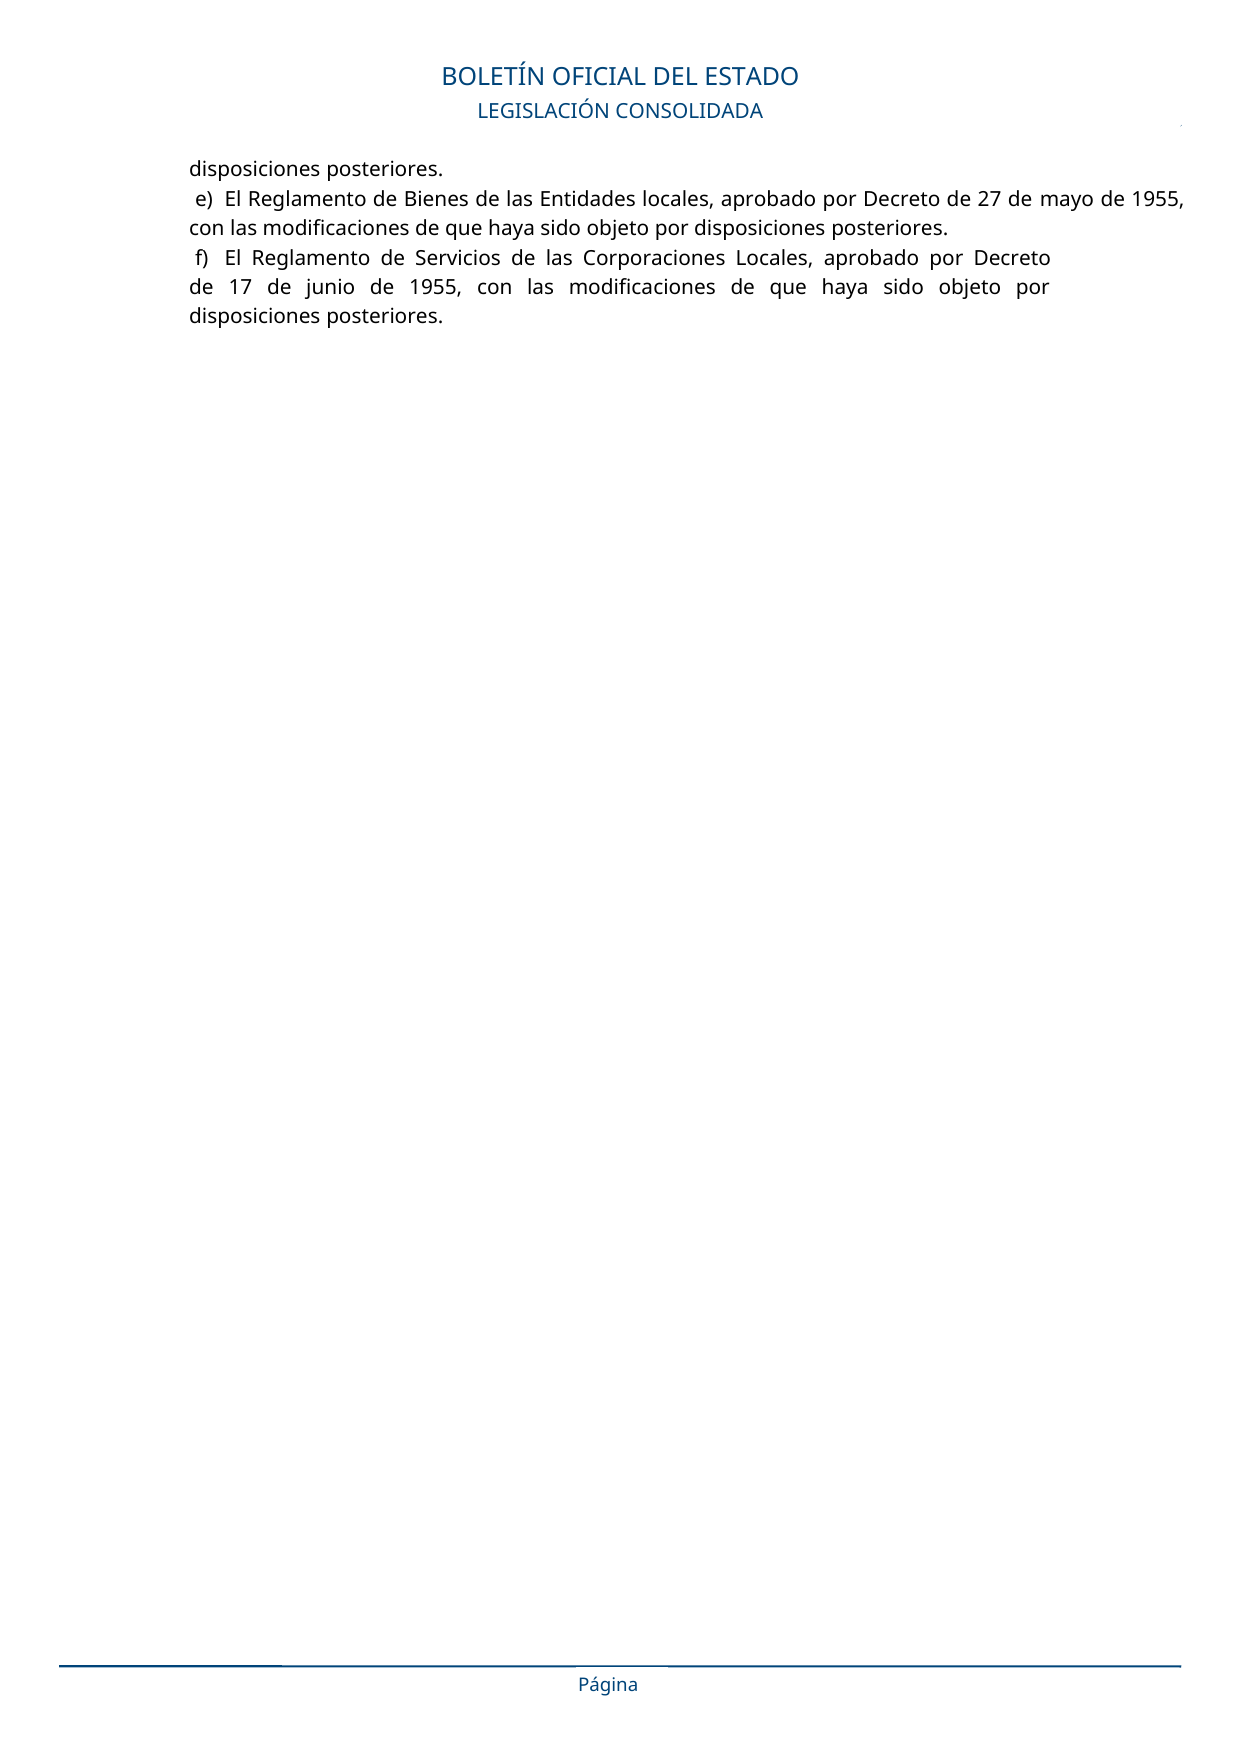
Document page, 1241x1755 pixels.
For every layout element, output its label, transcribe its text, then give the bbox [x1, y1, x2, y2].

list El Reglamento de Bienes de las Entidades locales, aprobado por Decreto de 27 de mayo de 1955, con las modificaciones de que haya sido objeto por disposiciones posteriores. [159, 184, 1184, 242]
list disposiciones posteriores. [159, 154, 1052, 183]
list El Reglamento de Servicios de las Corporaciones Locales, aprobado por Decreto de 17 de junio de 1955, con las modificaciones de que haya sido objeto por disposiciones posteriores. [159, 243, 1052, 330]
